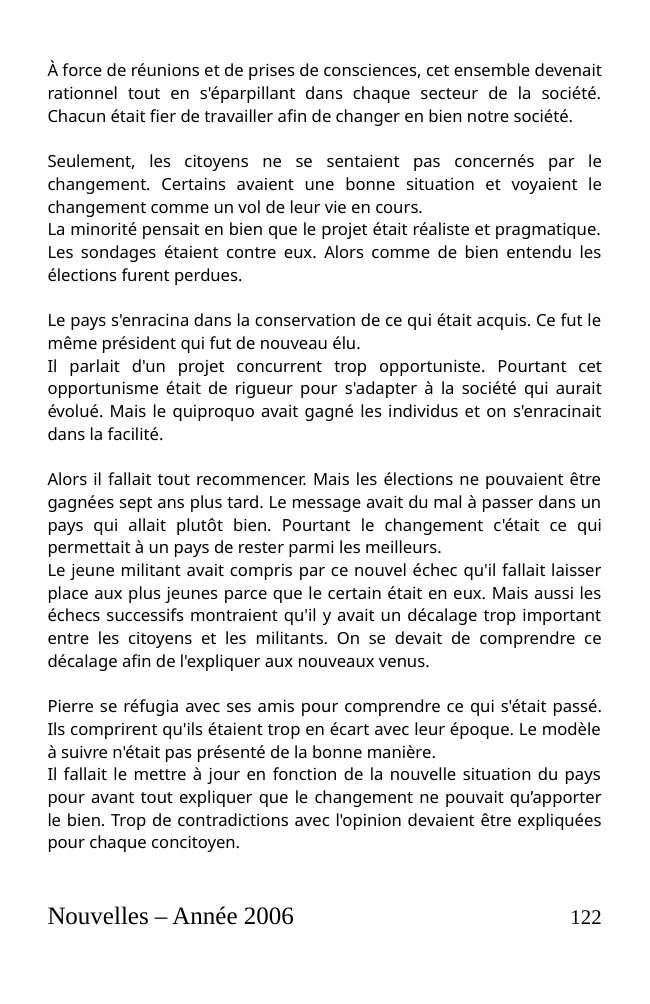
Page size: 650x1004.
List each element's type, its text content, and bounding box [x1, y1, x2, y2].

text Alors il fallait tout recommencer. Mais les élections ne pouvaient être gagnées sept ans plus tard. Le message avait du mal à passer dans un pays qui allait plutôt bien. Pourtant le changement c'était ce qui permettait à un pays de rester parmi les meilleurs. [47, 468, 602, 559]
text Il fallait le mettre à jour en fonction de la nouvelle situation du pays pour avant tout expliquer que le changement ne pouvait qu’apporter le bien. Trop de contradictions avec l'opinion devaient être expliquées pour chaque concitoyen. [47, 763, 602, 854]
text Pierre se réfugia avec ses amis pour comprendre ce qui s'était passé. Ils comprirent qu'ils étaient trop en écart avec leur époque. Le modèle à suivre n'était pas présenté de la bonne manière. [47, 695, 602, 763]
text Il parlait d'un projet concurrent trop opportuniste. Pourtant cet opportunisme était de rigueur pour s'adapter à la société qui aurait évolué. Mais le quiproquo avait gagné les individus et on s'enracinait dans la facilité. [47, 354, 602, 445]
text À force de réunions et de prises de consciences, cet ensemble devenait rationnel tout en s'éparpillant dans chaque secteur de la société. Chacun était fier de travailler afin de changer en bien notre société. [47, 59, 602, 127]
text Le pays s'enracina dans la conservation de ce qui était acquis. Ce fut le même président qui fut de nouveau élu. [47, 309, 602, 354]
text Seulement, les citoyens ne se sentaient pas concernés par le changement. Certains avaient une bonne situation et voyaient le changement comme un vol de leur vie en cours. [47, 150, 602, 218]
text Le jeune militant avait compris par ce nouvel échec qu'il fallait laisser place aux plus jeunes parce que le certain était en eux. Mais aussi les échecs successifs montraient qu'il y avait un décalage trop important entre les citoyens et les militants. On se devait de comprendre ce décalage afin de l'expliquer aux nouveaux venus. [47, 559, 602, 672]
text La minorité pensait en bien que le projet était réaliste et pragmatique. Les sondages étaient contre eux. Alors comme de bien entendu les élections furent perdues. [47, 218, 602, 286]
